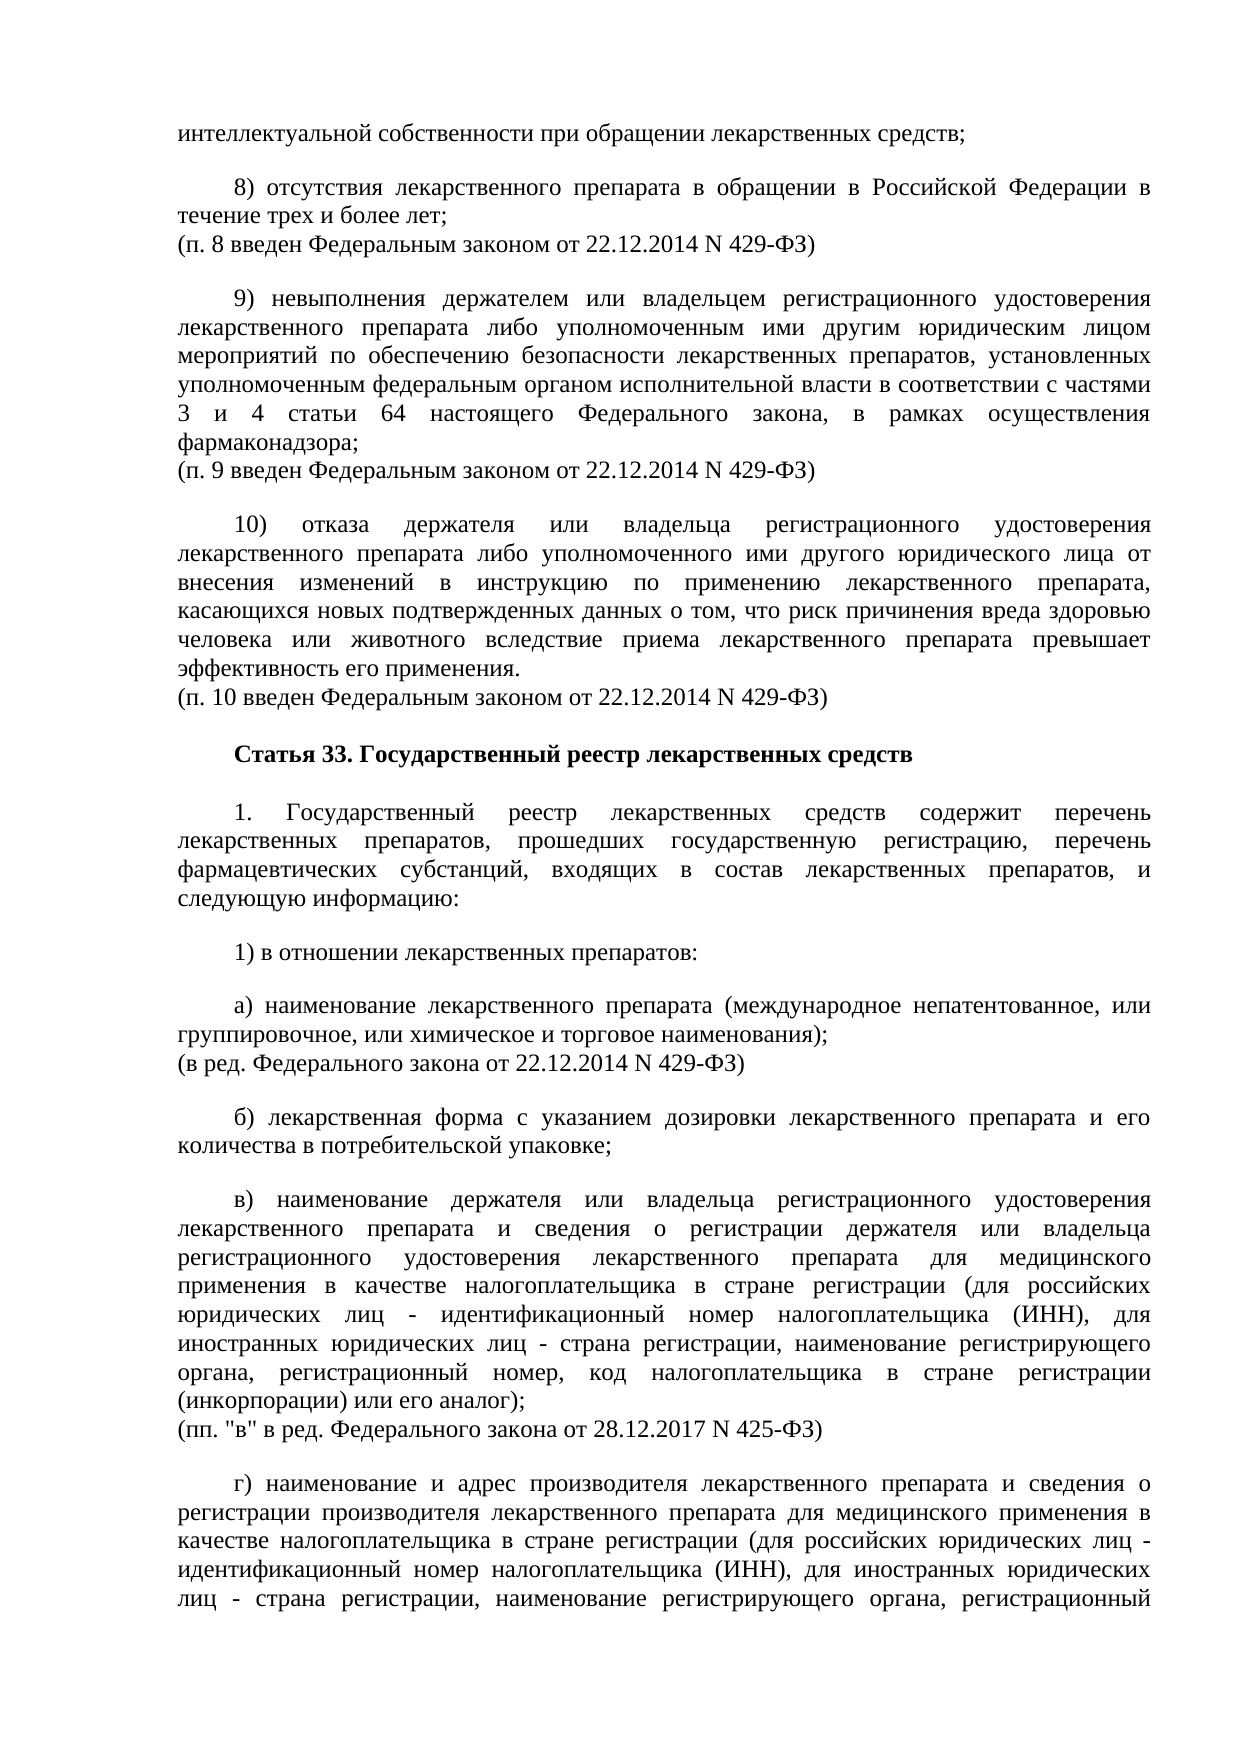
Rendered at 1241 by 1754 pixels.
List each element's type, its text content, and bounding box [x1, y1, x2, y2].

title Статья 33. Государственный реестр лекарственных средств [177, 739, 1152, 768]
text (п. 8 введен Федеральным законом от 22.12.2014 N 429-ФЗ) [177, 229, 1152, 258]
text интеллектуальной собственности при обращении лекарственных средств; [177, 118, 1152, 147]
text (пп. "в" в ред. Федерального закона от 28.12.2017 N 425-ФЗ) [177, 1414, 1152, 1443]
text 1. Государственный реестр лекарственных средств содержит перечень лекарственных препаратов, прошедших государственную регистрацию, перечень фармацевтических субстанций, входящих в состав лекарственных препаратов, и следующую информацию: [177, 797, 1152, 912]
text а) наименование лекарственного препарата (международное непатентованное, или группировочное, или химическое и торговое наименования); [177, 991, 1152, 1048]
text в) наименование держателя или владельца регистрационного удостоверения лекарственного препарата и сведения о регистрации держателя или владельца регистрационного удостоверения лекарственного препарата для медицинского применения в качестве налогоплательщика в стране регистрации (для российских юридических лиц - идентификационный номер налогоплательщика (ИНН), для иностранных юридических лиц - страна регистрации, наименование регистрирующего органа, регистрационный номер, код налогоплательщика в стране регистрации (инкорпорации) или его аналог); [177, 1184, 1152, 1414]
text г) наименование и адрес производителя лекарственного препарата и сведения о регистрации производителя лекарственного препарата для медицинского применения в качестве налогоплательщика в стране регистрации (для российских юридических лиц - идентификационный номер налогоплательщика (ИНН), для иностранных юридических лиц - страна регистрации, наименование регистрирующего органа, регистрационный [177, 1468, 1152, 1612]
text (в ред. Федерального закона от 22.12.2014 N 429-ФЗ) [177, 1048, 1152, 1077]
text (п. 9 введен Федеральным законом от 22.12.2014 N 429-ФЗ) [177, 456, 1152, 484]
text б) лекарственная форма с указанием дозировки лекарственного препарата и его количества в потребительской упаковке; [177, 1102, 1152, 1159]
text 8) отсутствия лекарственного препарата в обращении в Российской Федерации в течение трех и более лет; [177, 172, 1152, 229]
text 10) отказа держателя или владельца регистрационного удостоверения лекарственного препарата либо уполномоченного ими другого юридического лица от внесения изменений в инструкцию по применению лекарственного препарата, касающихся новых подтвержденных данных о том, что риск причинения вреда здоровью человека или животного вследствие приема лекарственного препарата превышает эффективность его применения. [177, 509, 1152, 682]
text 9) невыполнения держателем или владельцем регистрационного удостоверения лекарственного препарата либо уполномоченным ими другим юридическим лицом мероприятий по обеспечению безопасности лекарственных препаратов, установленных уполномоченным федеральным органом исполнительной власти в соответствии с частями 3 и 4 статьи 64 настоящего Федерального закона, в рамках осуществления фармаконадзора; [177, 283, 1152, 456]
text (п. 10 введен Федеральным законом от 22.12.2014 N 429-ФЗ) [177, 682, 1152, 711]
text 1) в отношении лекарственных препаратов: [177, 937, 1152, 966]
